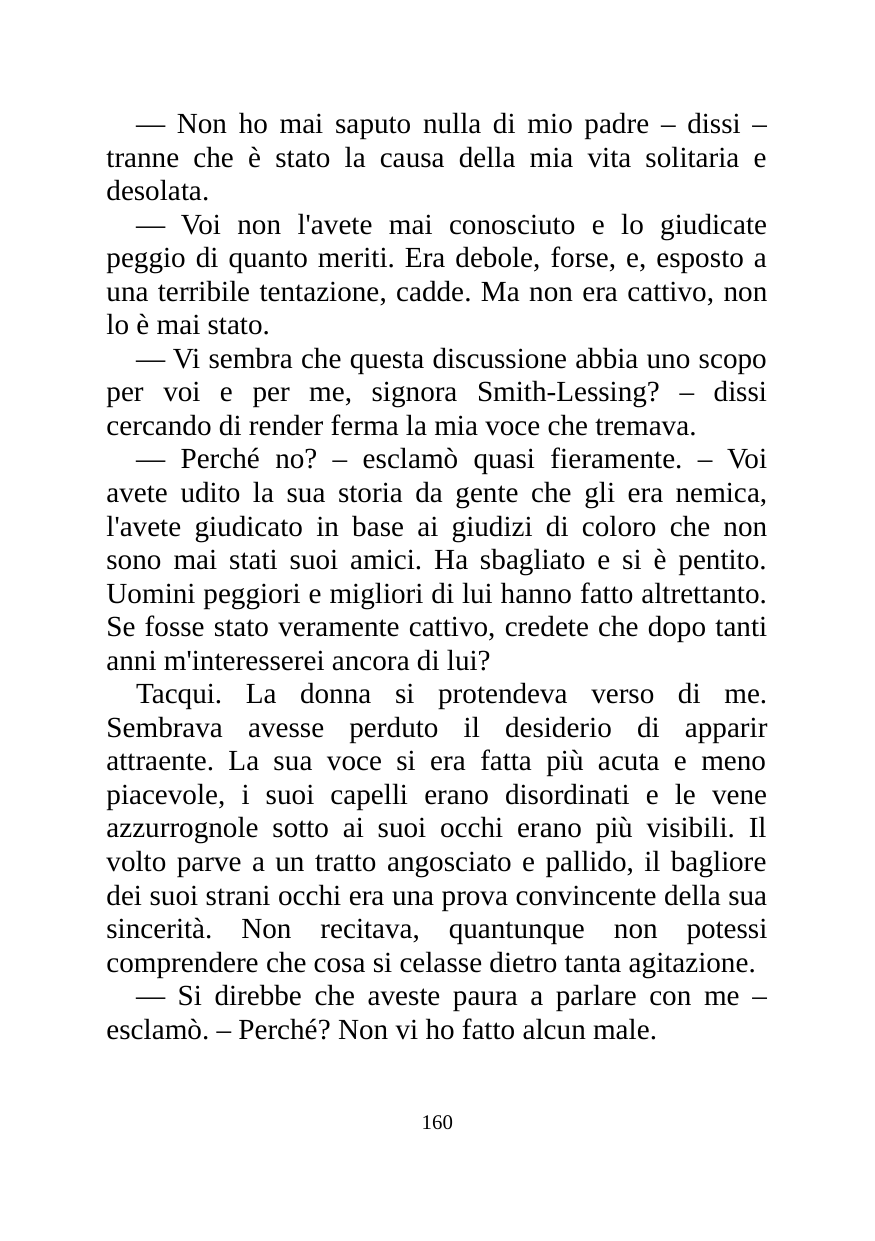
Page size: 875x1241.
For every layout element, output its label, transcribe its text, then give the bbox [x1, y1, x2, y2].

text — Si direbbe che aveste paura a parlare con me – esclamò. – Perché? Non vi ho fatto alcun male. [106, 978, 768, 1045]
text — Perché no? – esclamò quasi fieramente. – Voi avete udito la sua storia da gente che gli era nemica, l'avete giudicato in base ai giudizi di coloro che non sono mai stati suoi amici. Ha sbagliato e si è pentito. Uomini peggiori e migliori di lui hanno fatto altrettanto. Se fosse stato veramente cattivo, credete che dopo tanti anni m'interesserei ancora di lui? [106, 442, 768, 676]
text Tacqui. La donna si protendeva verso di me. Sembrava avesse perduto il desiderio di apparir attraente. La sua voce si era fatta più acuta e meno piacevole, i suoi capelli erano disordinati e le vene azzurrognole sotto ai suoi occhi erano più visibili. Il volto parve a un tratto angosciato e pallido, il bagliore dei suoi strani occhi era una prova convincente della sua sincerità. Non recitava, quantunque non potessi comprendere che cosa si celasse dietro tanta agitazione. [106, 676, 768, 978]
text — Voi non l'avete mai conosciuto e lo giudicate peggio di quanto meriti. Era debole, forse, e, esposto a una terribile tentazione, cadde. Ma non era cattivo, non lo è mai stato. [106, 207, 768, 341]
text — Vi sembra che questa discussione abbia uno scopo per voi e per me, signora Smith-Lessing? – dissi cercando di render ferma la mia voce che tremava. [106, 341, 768, 442]
text — Non ho mai saputo nulla di mio padre – dissi – tranne che è stato la causa della mia vita solitaria e desolata. [106, 106, 768, 207]
